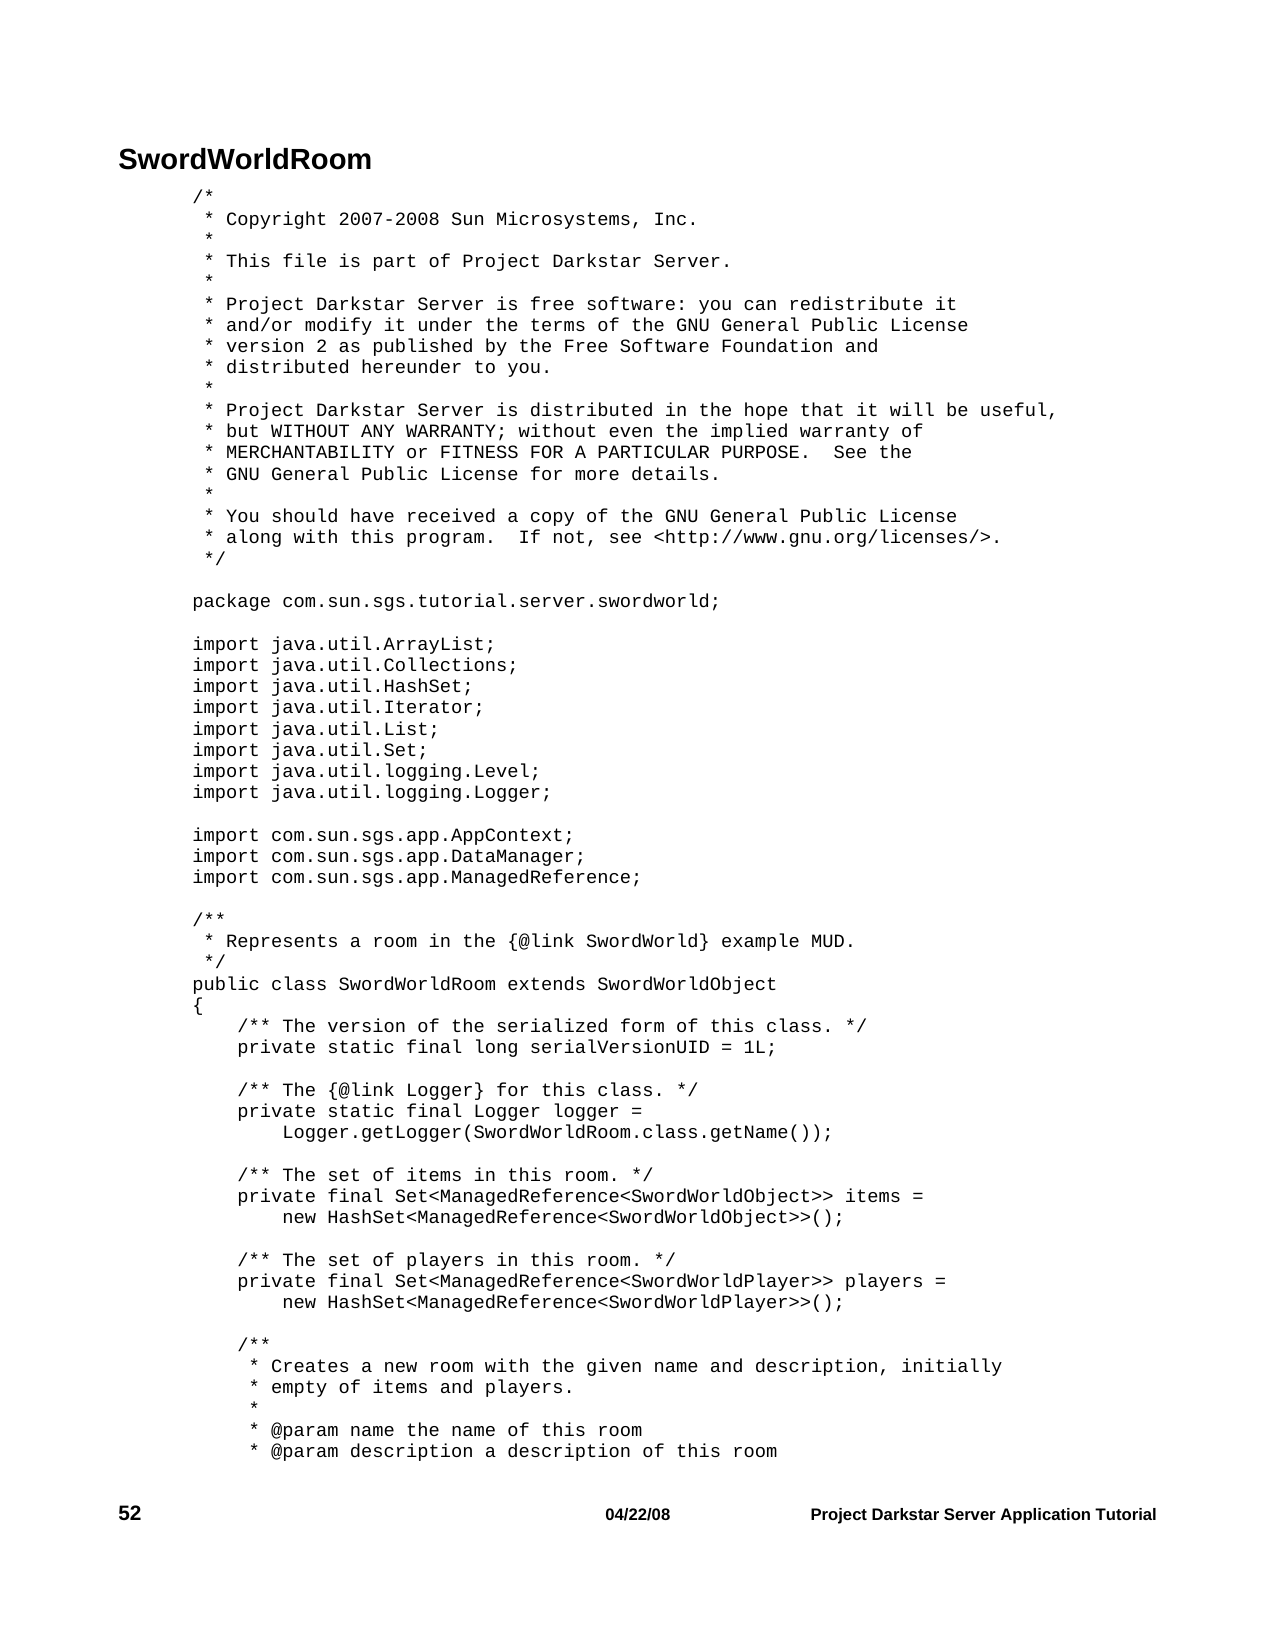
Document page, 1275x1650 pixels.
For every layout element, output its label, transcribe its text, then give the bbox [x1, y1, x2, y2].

text * @param name the name of this room [192, 1421, 1098, 1442]
text * empty of items and players. [192, 1378, 1098, 1399]
text */ [192, 953, 1098, 974]
text package com.sun.sgs.tutorial.server.swordworld; [192, 592, 1098, 613]
text * [192, 486, 1098, 507]
text import java.util.logging.Level; [192, 762, 1098, 783]
text * [192, 1399, 1098, 1421]
text import java.util.ArrayList; [192, 634, 1098, 656]
text new HashSet<ManagedReference<SwordWorldPlayer>>(); [192, 1293, 1098, 1314]
text import java.util.List; [192, 719, 1098, 741]
text /** [192, 1336, 1098, 1357]
text import com.sun.sgs.app.AppContext; [192, 826, 1098, 847]
text */ [192, 549, 1098, 571]
text /** The {@link Logger} for this class. */ [192, 1081, 1098, 1102]
text * but WITHOUT ANY WARRANTY; without even the implied warranty of [192, 422, 1098, 443]
text Logger.getLogger(SwordWorldRoom.class.getName()); [192, 1123, 1098, 1144]
text import java.util.Set; [192, 741, 1098, 762]
text /** The set of items in this room. */ [192, 1166, 1098, 1187]
text * version 2 as published by the Free Software Foundation and [192, 337, 1098, 358]
text public class SwordWorldRoom extends SwordWorldObject [192, 974, 1098, 996]
text * Project Darkstar Server is distributed in the hope that it will be useful, [192, 401, 1098, 422]
text { [192, 996, 1098, 1017]
subtitle SwordWorldRoom [118, 143, 1157, 176]
text * [192, 231, 1098, 252]
text private static final Logger logger = [192, 1102, 1098, 1123]
text * along with this program. If not, see <http://www.gnu.org/licenses/>. [192, 528, 1098, 549]
text * @param description a description of this room [192, 1442, 1098, 1463]
text * [192, 379, 1098, 401]
text private static final long serialVersionUID = 1L; [192, 1038, 1098, 1059]
text import java.util.Collections; [192, 656, 1098, 677]
text import com.sun.sgs.app.DataManager; [192, 847, 1098, 868]
text private final Set<ManagedReference<SwordWorldObject>> items = [192, 1187, 1098, 1208]
text private final Set<ManagedReference<SwordWorldPlayer>> players = [192, 1272, 1098, 1293]
text import com.sun.sgs.app.ManagedReference; [192, 868, 1098, 889]
text /* [192, 188, 1098, 209]
text * MERCHANTABILITY or FITNESS FOR A PARTICULAR PURPOSE. See the [192, 443, 1098, 464]
text import java.util.HashSet; [192, 677, 1098, 698]
text import java.util.logging.Logger; [192, 783, 1098, 804]
text * Represents a room in the {@link SwordWorld} example MUD. [192, 932, 1098, 953]
text import java.util.Iterator; [192, 698, 1098, 719]
text * You should have received a copy of the GNU General Public License [192, 507, 1098, 528]
text * GNU General Public License for more details. [192, 464, 1098, 486]
text * and/or modify it under the terms of the GNU General Public License [192, 316, 1098, 337]
text * distributed hereunder to you. [192, 358, 1098, 379]
text /** [192, 911, 1098, 932]
text * Project Darkstar Server is free software: you can redistribute it [192, 294, 1098, 316]
text * This file is part of Project Darkstar Server. [192, 252, 1098, 273]
text /** The version of the serialized form of this class. */ [192, 1017, 1098, 1038]
text new HashSet<ManagedReference<SwordWorldObject>>(); [192, 1208, 1098, 1229]
text * [192, 273, 1098, 294]
text * Copyright 2007-2008 Sun Microsystems, Inc. [192, 209, 1098, 231]
text * Creates a new room with the given name and description, initially [192, 1357, 1098, 1378]
text /** The set of players in this room. */ [192, 1251, 1098, 1272]
